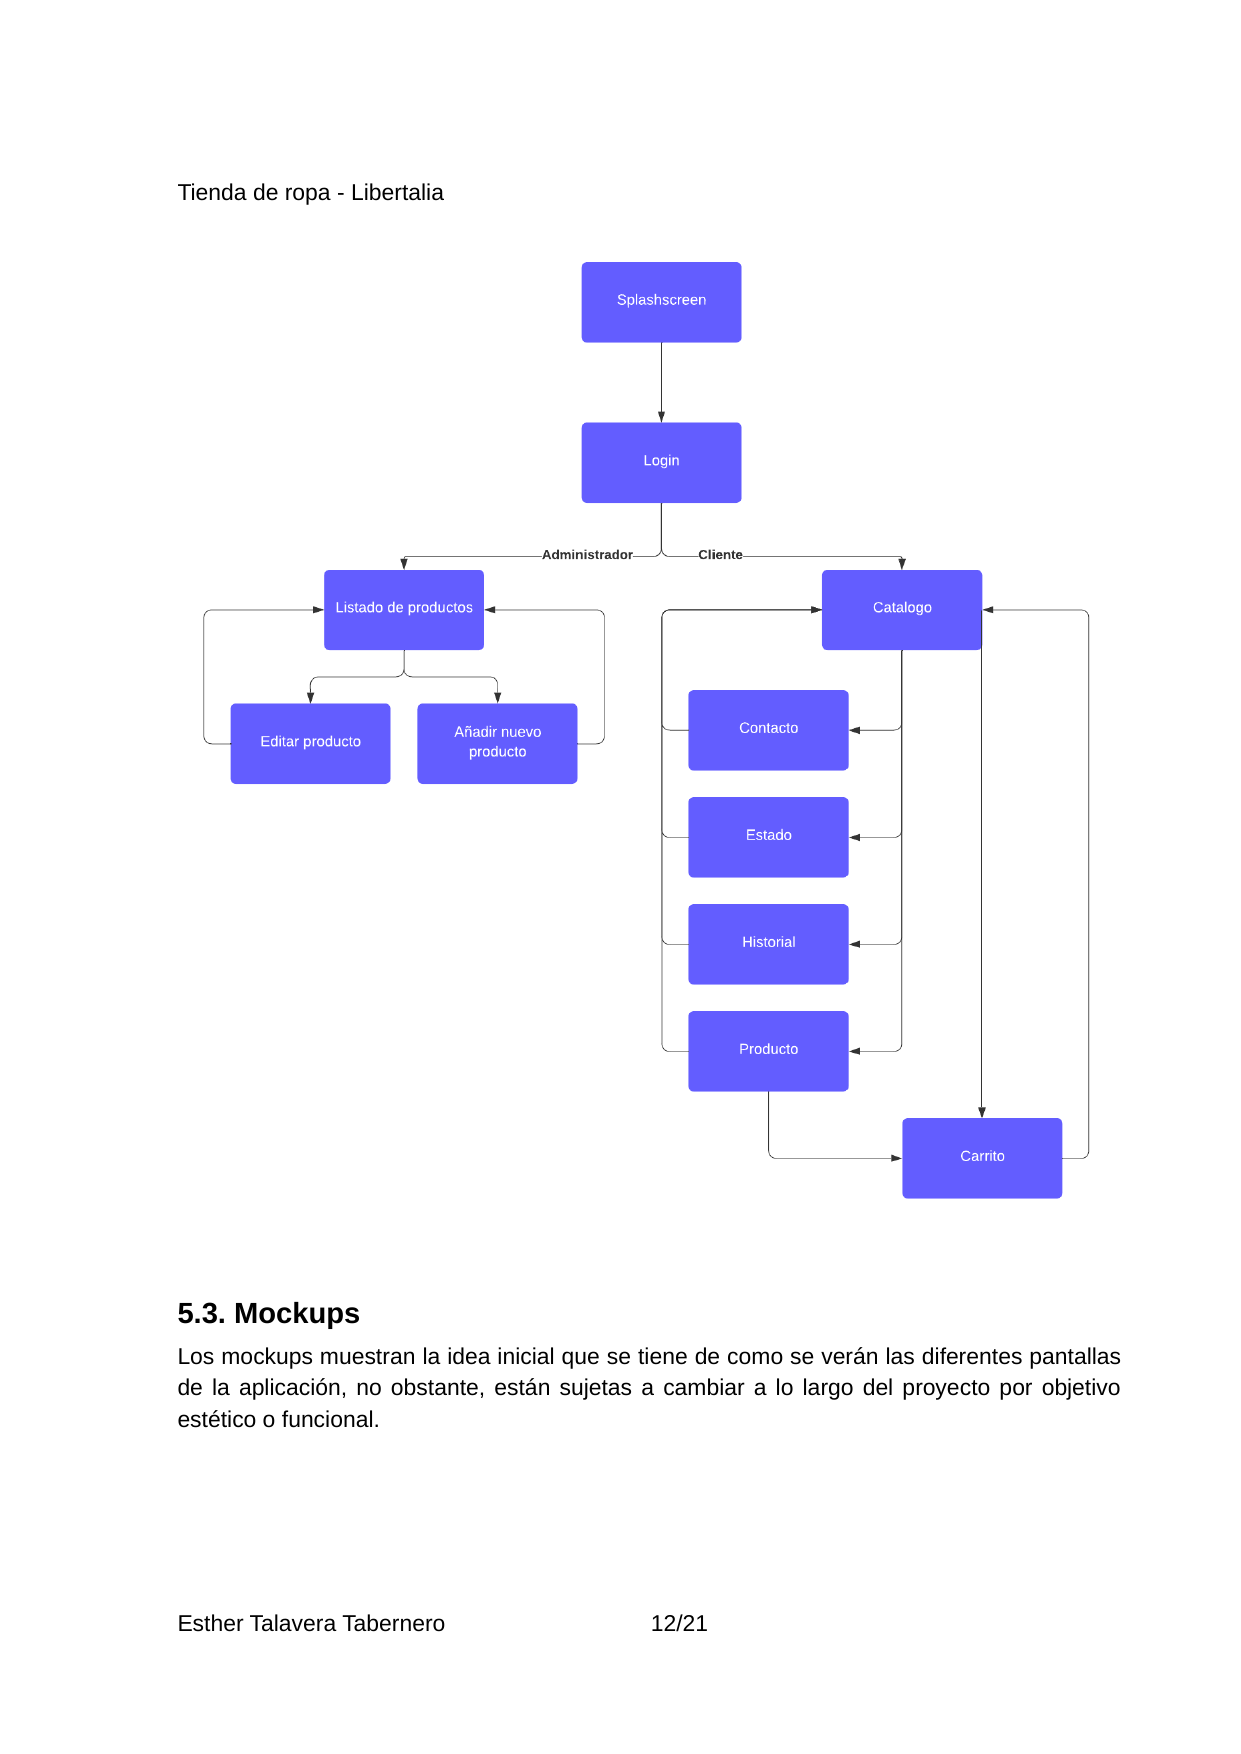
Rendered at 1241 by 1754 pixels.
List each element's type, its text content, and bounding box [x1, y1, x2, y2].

subtitle 5.3. Mockups [177, 1297, 1122, 1330]
text Los mockups muestran la idea inicial que se tiene de como se verán las diferentes pantallas de la aplicación, no obstante, están sujetas a cambiar a lo largo del proyecto por objetivo estético o funcional. [177, 1343, 1122, 1432]
picture [177, 235, 1116, 1225]
